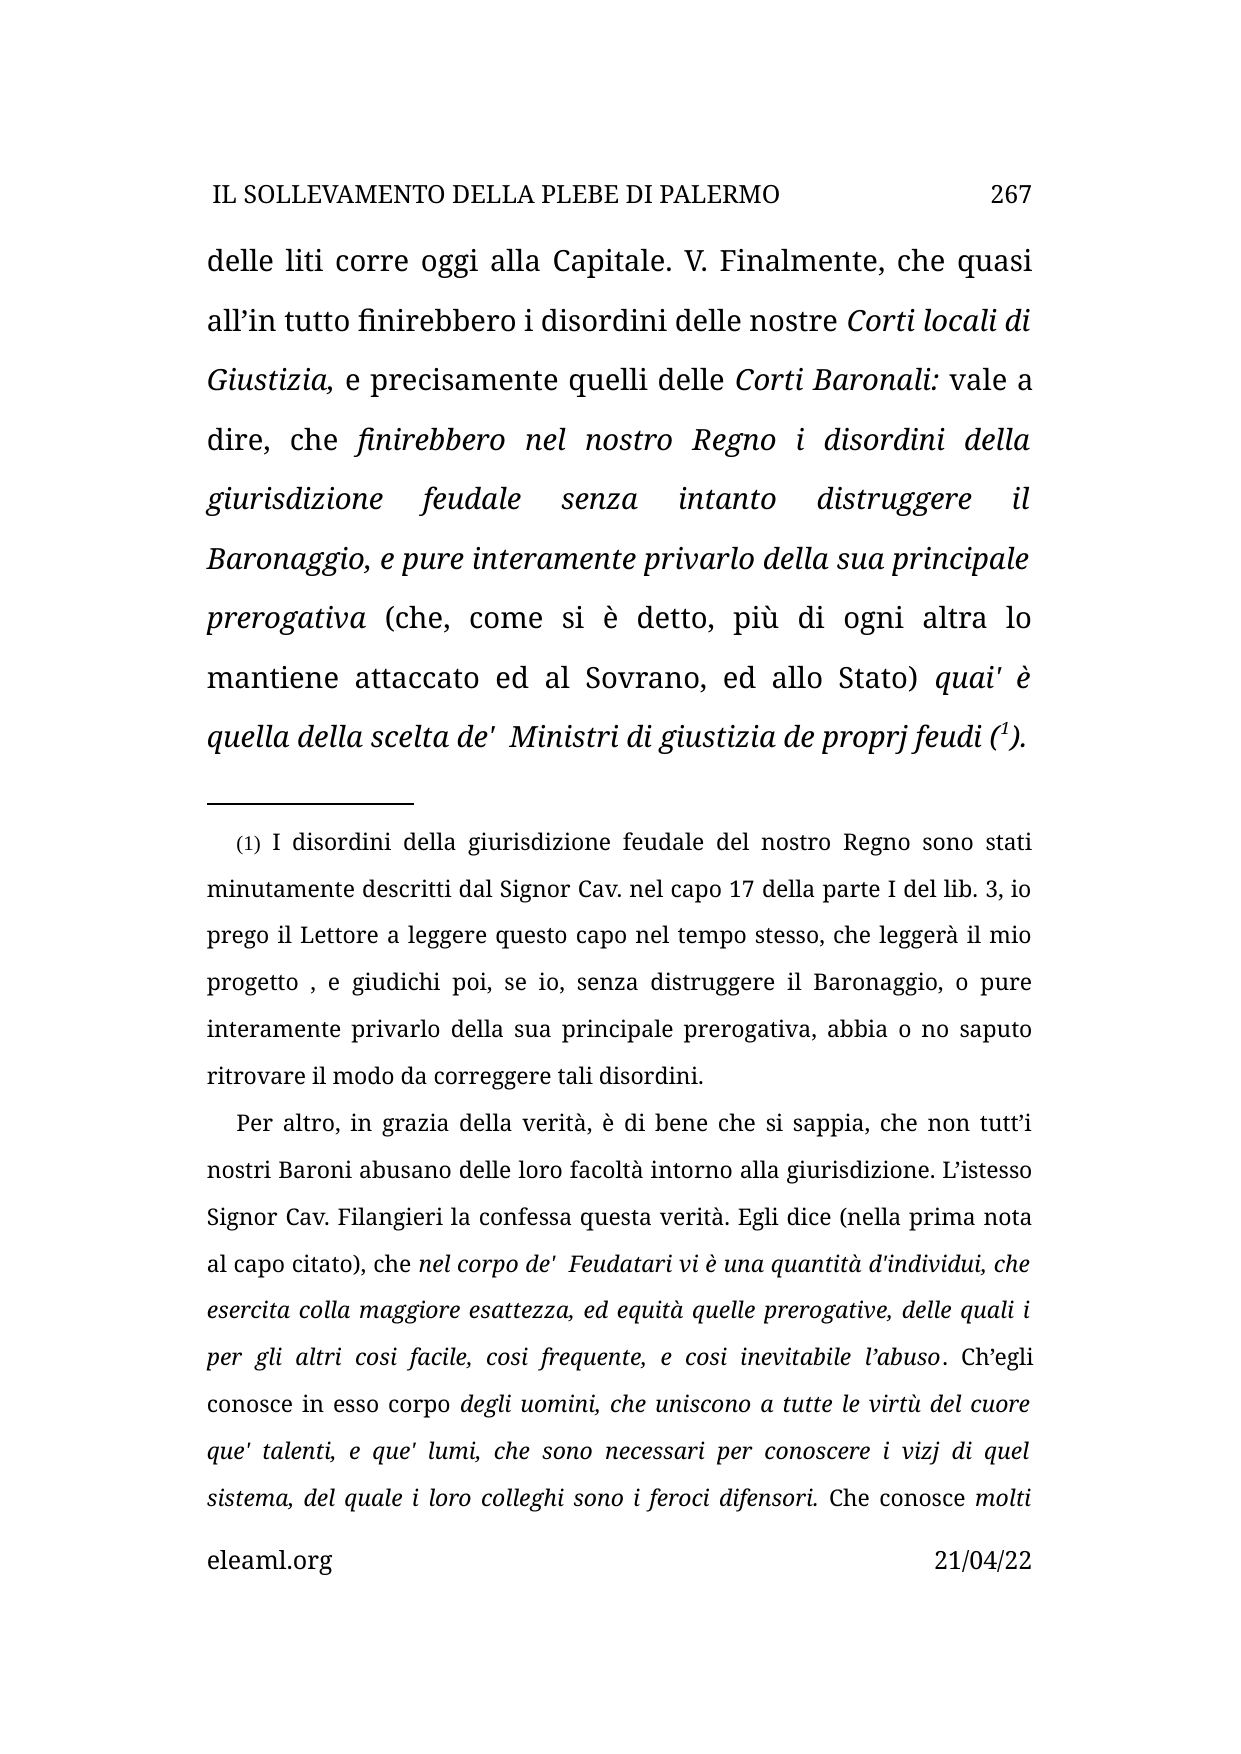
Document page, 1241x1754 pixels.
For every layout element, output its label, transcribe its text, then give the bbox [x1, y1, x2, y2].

text Per altro, in grazia della verità, è di bene che si sappia, che non tutt’i nostri Baroni abusano delle loro facoltà intorno alla giurisdizione. L’istesso Signor Cav. Filangieri la confessa questa verità. Egli dice (nella prima nota al capo citato), che nel corpo de' Feudatari vi è una quantità d'individui, che esercita colla maggiore esattezza, ed equità quelle prerogative, delle quali i per gli altri cosi facile, cosi frequente, e cosi inevitabile l’abuso. Ch’egli conosce in esso corpo degli uomini, che uniscono a tutte le virtù del cuore que' talenti, e que' lumi, che sono necessari per conoscere i vizj di quel sistema, del quale i loro colleghi sono i feroci difensori. Che conosce molti [207, 1107, 1033, 1513]
text I disordini della giurisdizione feudale del nostro Regno sono stati minutamente descritti dal Signor Cav. nel capo 17 della parte I del lib. 3, io prego il Lettore a leggere questo capo nel tempo stesso, che leggerà il mio progetto , e giudichi poi, se io, senza distruggere il Baronaggio, o pure interamente privarlo della sua principale prerogativa, abbia o no saputo ritrovare il modo da correggere tali disordini. [207, 826, 1033, 1091]
text delle liti corre oggi alla Capitale. V. Finalmente, che quasi all’in tutto finirebbero i disordini delle nostre Corti locali di Giustizia, e precisamente quelli delle Corti Baronali: vale a dire, che finirebbero nel nostro Regno i disordini della giurisdizione feudale senza intanto distruggere il Baronaggio, e pure interamente privarlo della sua principale prerogativa (che, come si è detto, più di ogni altra lo mantiene attaccato ed al Sovrano, ed allo Stato) quai' è quella della scelta de' Ministri di giustizia de proprj feudi (). [207, 241, 1033, 756]
